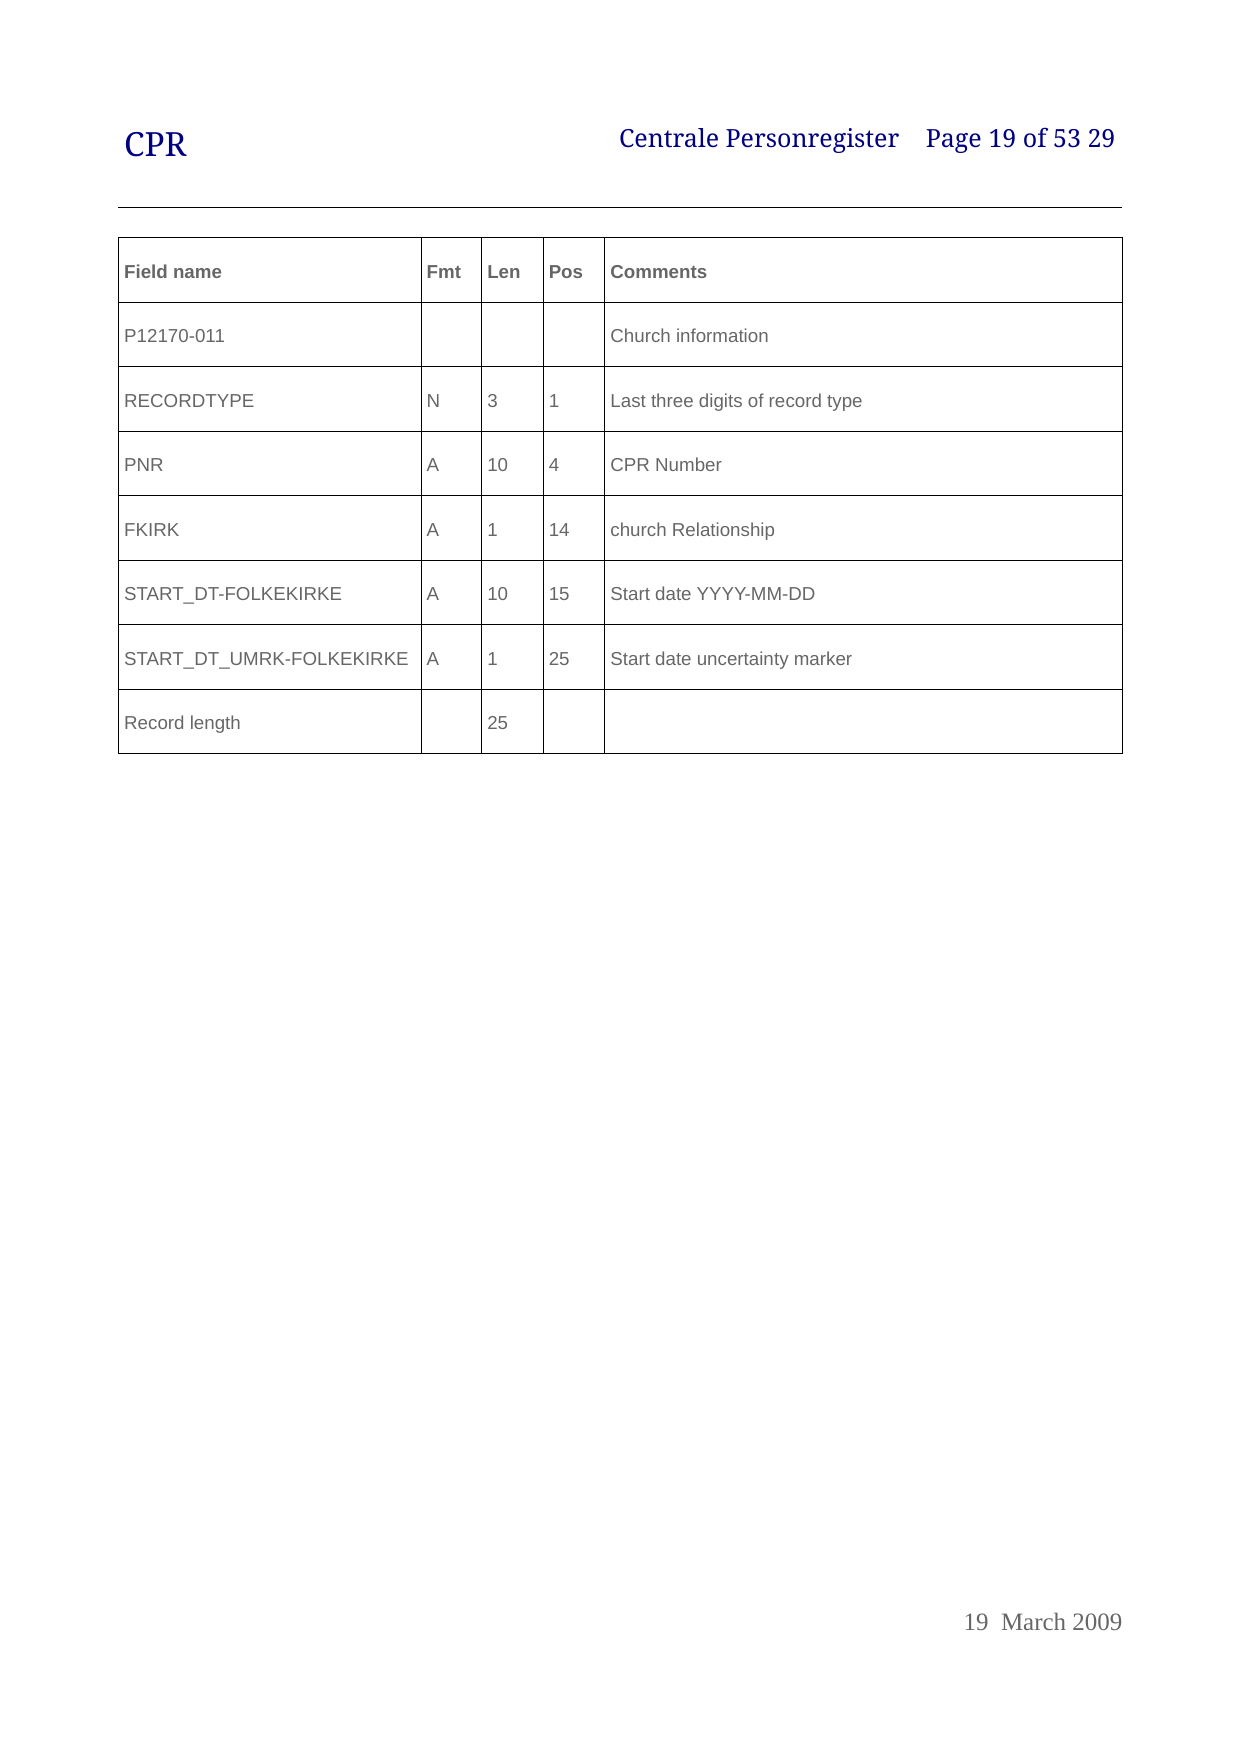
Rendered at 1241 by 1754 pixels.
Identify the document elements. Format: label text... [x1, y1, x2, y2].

table_cell 1 [482, 496, 543, 559]
table_cell N [422, 367, 481, 431]
table_cell A [422, 432, 481, 495]
table_cell Start date uncertainty marker [605, 625, 1122, 688]
table_cell A [422, 625, 481, 688]
table_cell START_DT_UMRK-FOLKEKIRKE [119, 625, 421, 688]
table_cell 25 [482, 690, 543, 753]
table_header Len [482, 238, 543, 302]
table_cell 25 [544, 625, 604, 688]
table_header Field name [119, 238, 421, 302]
table_cell [544, 690, 604, 753]
table_cell START_DT-FOLKEKIRKE [119, 561, 421, 624]
table_cell Last three digits of record type [605, 367, 1122, 431]
table_cell 4 [544, 432, 604, 495]
table_cell Start date YYYY-MM-DD [605, 561, 1122, 624]
table_cell CPR Number [605, 432, 1122, 495]
table_cell [422, 690, 481, 753]
table_cell 10 [482, 432, 543, 495]
table_cell P12170-011 [119, 303, 421, 366]
table_cell A [422, 496, 481, 559]
table_cell A [422, 561, 481, 624]
table_cell 1 [544, 367, 604, 431]
table_cell FKIRK [119, 496, 421, 559]
table_cell 3 [482, 367, 543, 431]
table_header Comments [605, 238, 1122, 302]
table_header Pos [544, 238, 604, 302]
table_header Fmt [422, 238, 481, 302]
table_cell 15 [544, 561, 604, 624]
table_cell [482, 303, 543, 366]
table_cell [422, 303, 481, 366]
table_cell RECORDTYPE [119, 367, 421, 431]
table_cell 10 [482, 561, 543, 624]
table_cell 1 [482, 625, 543, 688]
table_cell Church information [605, 303, 1122, 366]
table_cell [544, 303, 604, 366]
table_cell 14 [544, 496, 604, 559]
table_cell Record length [119, 690, 421, 753]
table_cell church Relationship [605, 496, 1122, 559]
table_cell [605, 690, 1122, 753]
table_cell PNR [119, 432, 421, 495]
